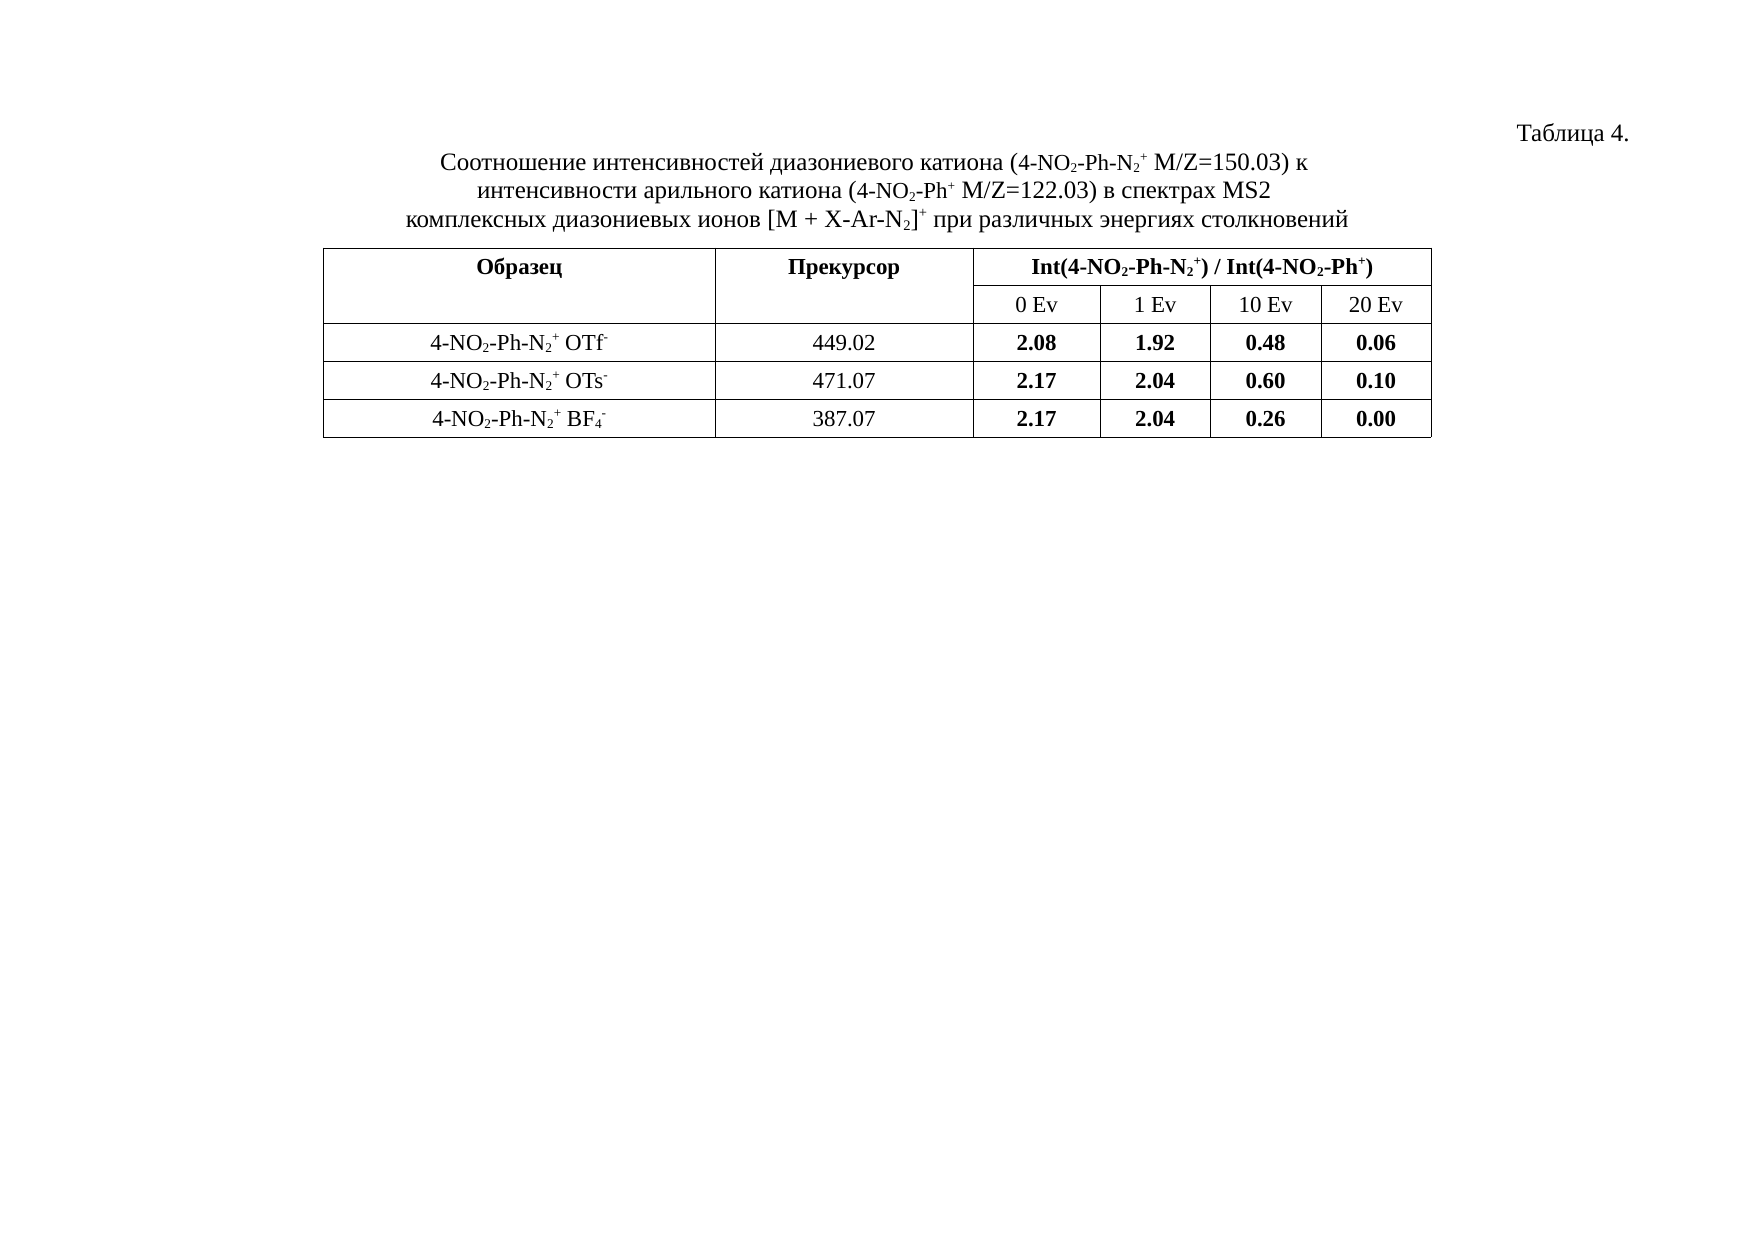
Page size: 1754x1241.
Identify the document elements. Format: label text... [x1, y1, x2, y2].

table_cell 0 Ev [974, 286, 1100, 323]
table_cell 387.07 [716, 400, 973, 437]
text комплексных диазониевых ионов [M + X-Ar-N2]+ при различных энергиях столкновений [118, 204, 1636, 233]
table_header Образец [324, 249, 715, 323]
table_cell 2.08 [974, 324, 1100, 361]
text интенсивности арильного катиона (4-NO2-Ph+ M/Z=122.03) в спектрах MS2 [118, 176, 1636, 204]
table_cell 4-NO2-Ph-N2+ BF4- [324, 400, 715, 437]
text Таблица 4. [118, 118, 1636, 147]
table_cell 4-NO2-Ph-N2+ OTf- [324, 324, 715, 361]
table_cell 0.10 [1322, 362, 1431, 399]
table_cell 0.26 [1211, 400, 1321, 437]
table_cell 2.17 [974, 400, 1100, 437]
table_cell 471.07 [716, 362, 973, 399]
table_header Прекурсор [716, 249, 973, 323]
table_cell 0.60 [1211, 362, 1321, 399]
table_cell 20 Ev [1322, 286, 1431, 323]
table_cell 2.04 [1101, 362, 1210, 399]
table_header Int(4-NO2-Ph-N2+) / Int(4-NO2-Ph+) [974, 249, 1431, 285]
table_cell 1.92 [1101, 324, 1210, 361]
table_cell 2.04 [1101, 400, 1210, 437]
table_cell 10 Ev [1211, 286, 1321, 323]
table_cell 2.17 [974, 362, 1100, 399]
table_cell 449.02 [716, 324, 973, 361]
table_cell 0.06 [1322, 324, 1431, 361]
table_cell 4-NO2-Ph-N2+ OTs- [324, 362, 715, 399]
table_cell 0.48 [1211, 324, 1321, 361]
table_cell 1 Ev [1101, 286, 1210, 323]
text Соотношение интенсивностей диазониевого катиона (4-NO2-Ph-N2+ M/Z=150.03) к [118, 147, 1636, 176]
table_cell 0.00 [1322, 400, 1431, 437]
